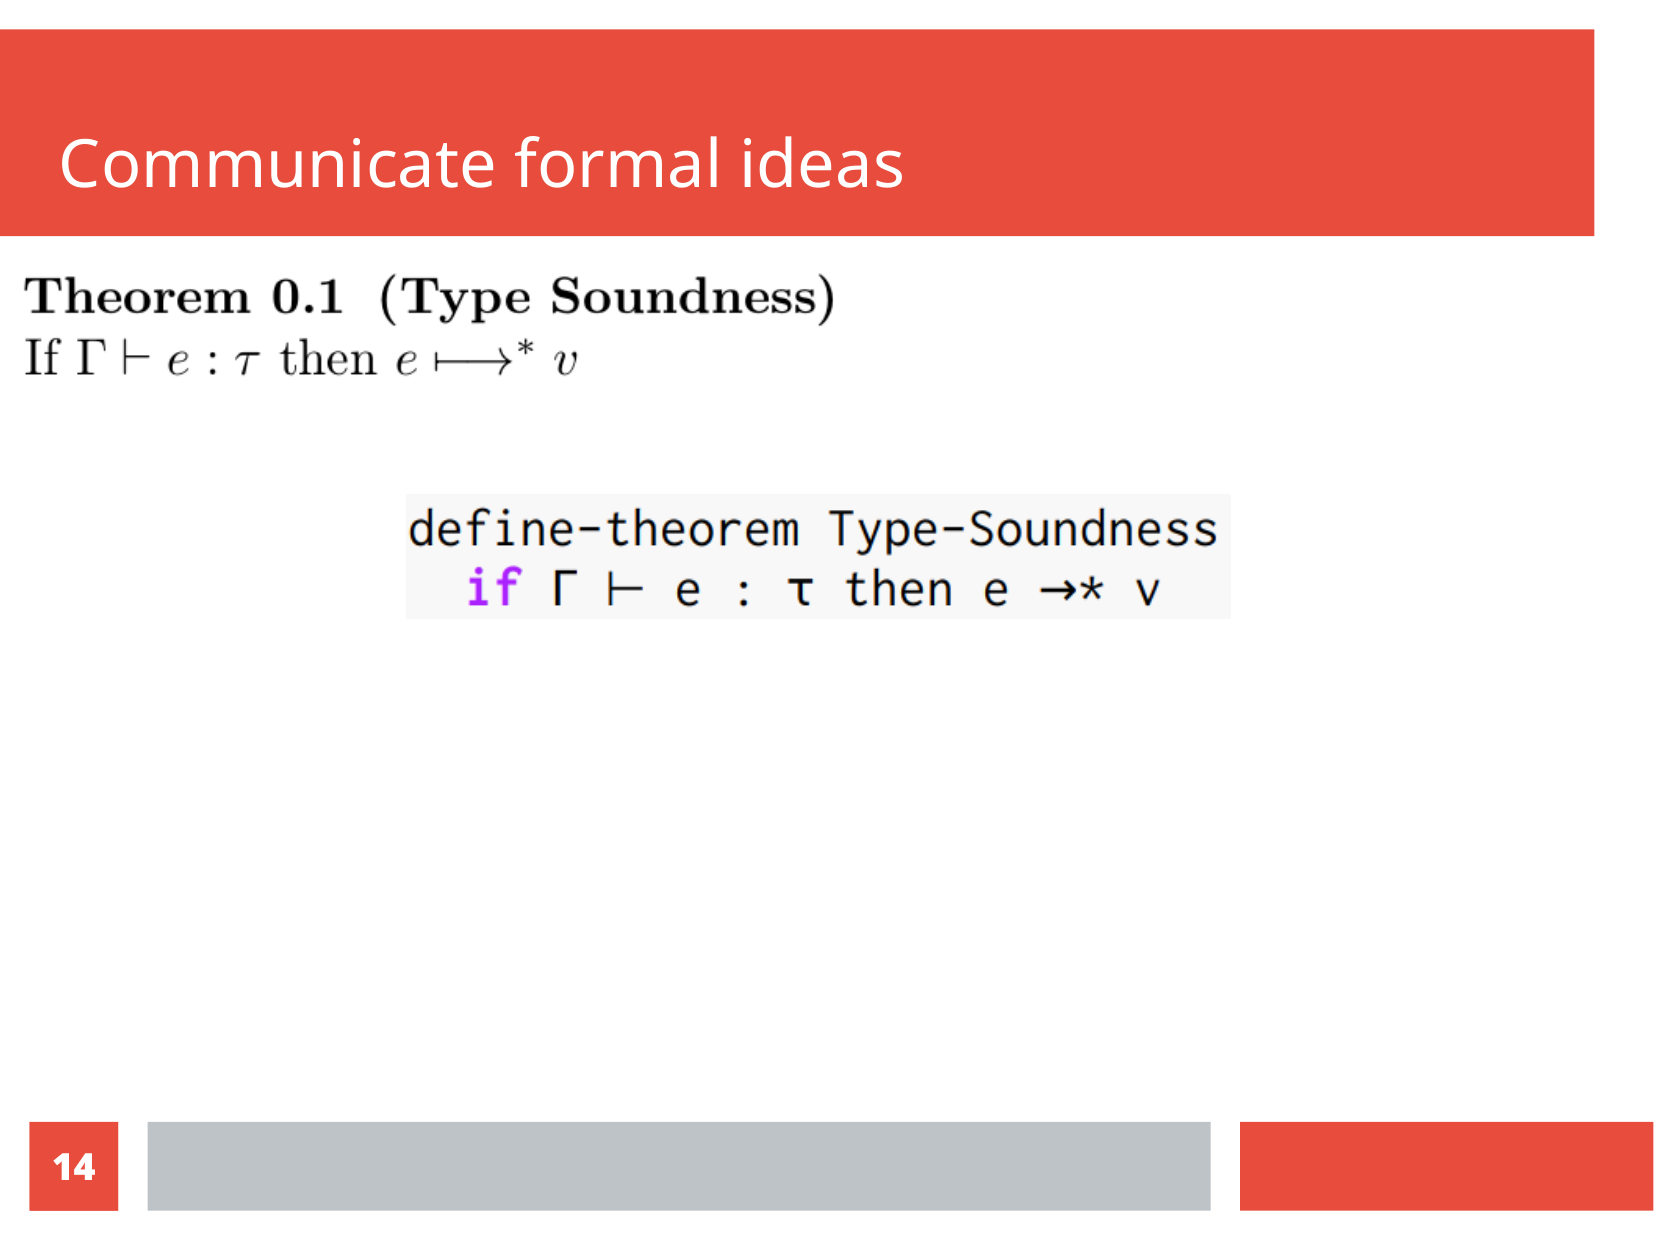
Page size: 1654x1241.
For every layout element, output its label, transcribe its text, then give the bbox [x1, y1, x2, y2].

title Communicate formal ideas [59, 59, 1595, 207]
picture [406, 494, 1231, 619]
picture [15, 269, 844, 381]
